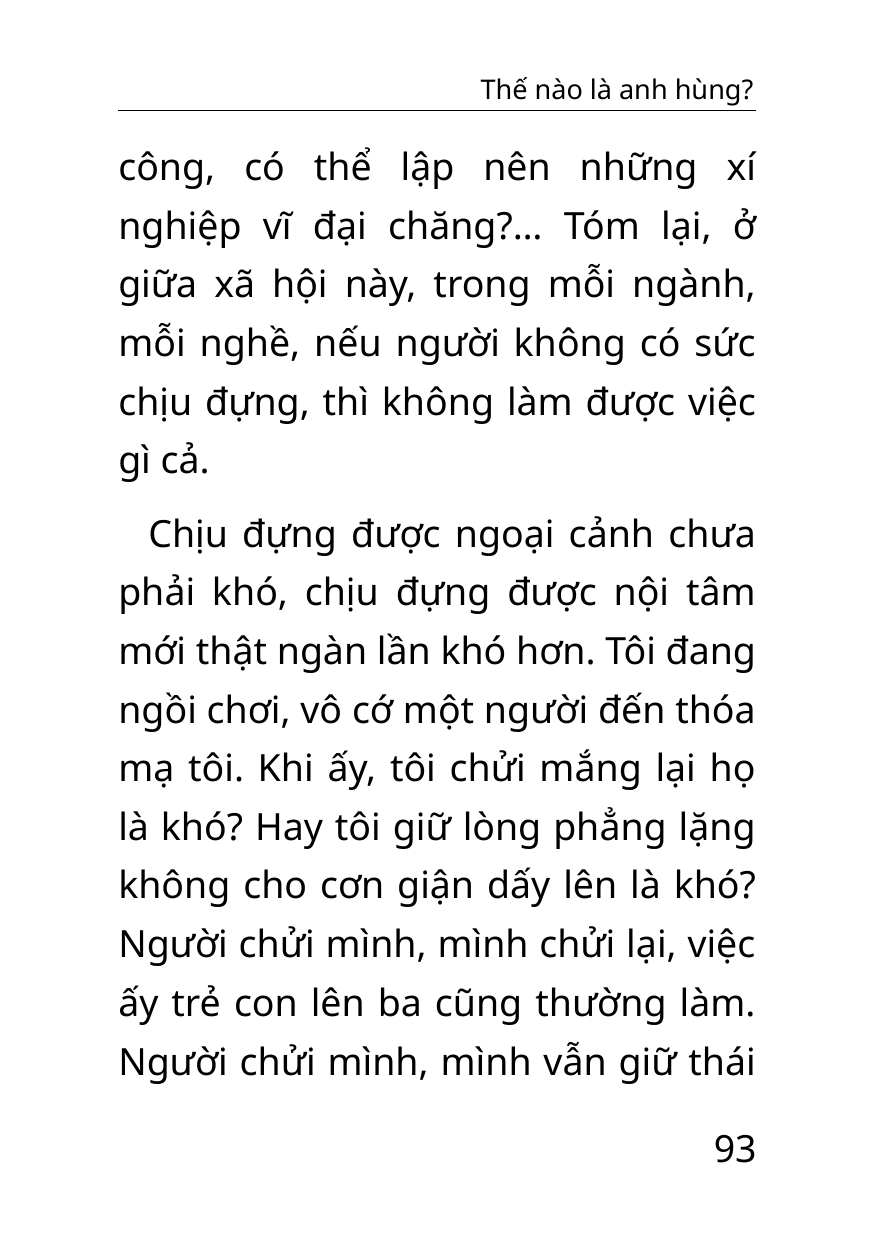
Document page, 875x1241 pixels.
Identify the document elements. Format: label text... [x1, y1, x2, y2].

text công, có thể lập nên những xí nghiệp vĩ đại chăng?… Tóm lại, ở giữa xã hội này, trong mỗi ngành, mỗi nghề, nếu người không có sức chịu đựng, thì không làm được việc gì cả. [118, 141, 756, 485]
text Chịu đựng được ngoại cảnh chưa phải khó, chịu đựng được nội tâm mới thật ngàn lần khó hơn. Tôi đang ngồi chơi, vô cớ một người đến thóa mạ tôi. Khi ấy, tôi chửi mắng lại họ là khó? Hay tôi giữ lòng phẳng lặng không cho cơn giận dấy lên là khó? Người chửi mình, mình chửi lại, việc ấy trẻ con lên ba cũng thường làm. Người chửi mình, mình vẫn giữ thái [118, 507, 756, 1086]
